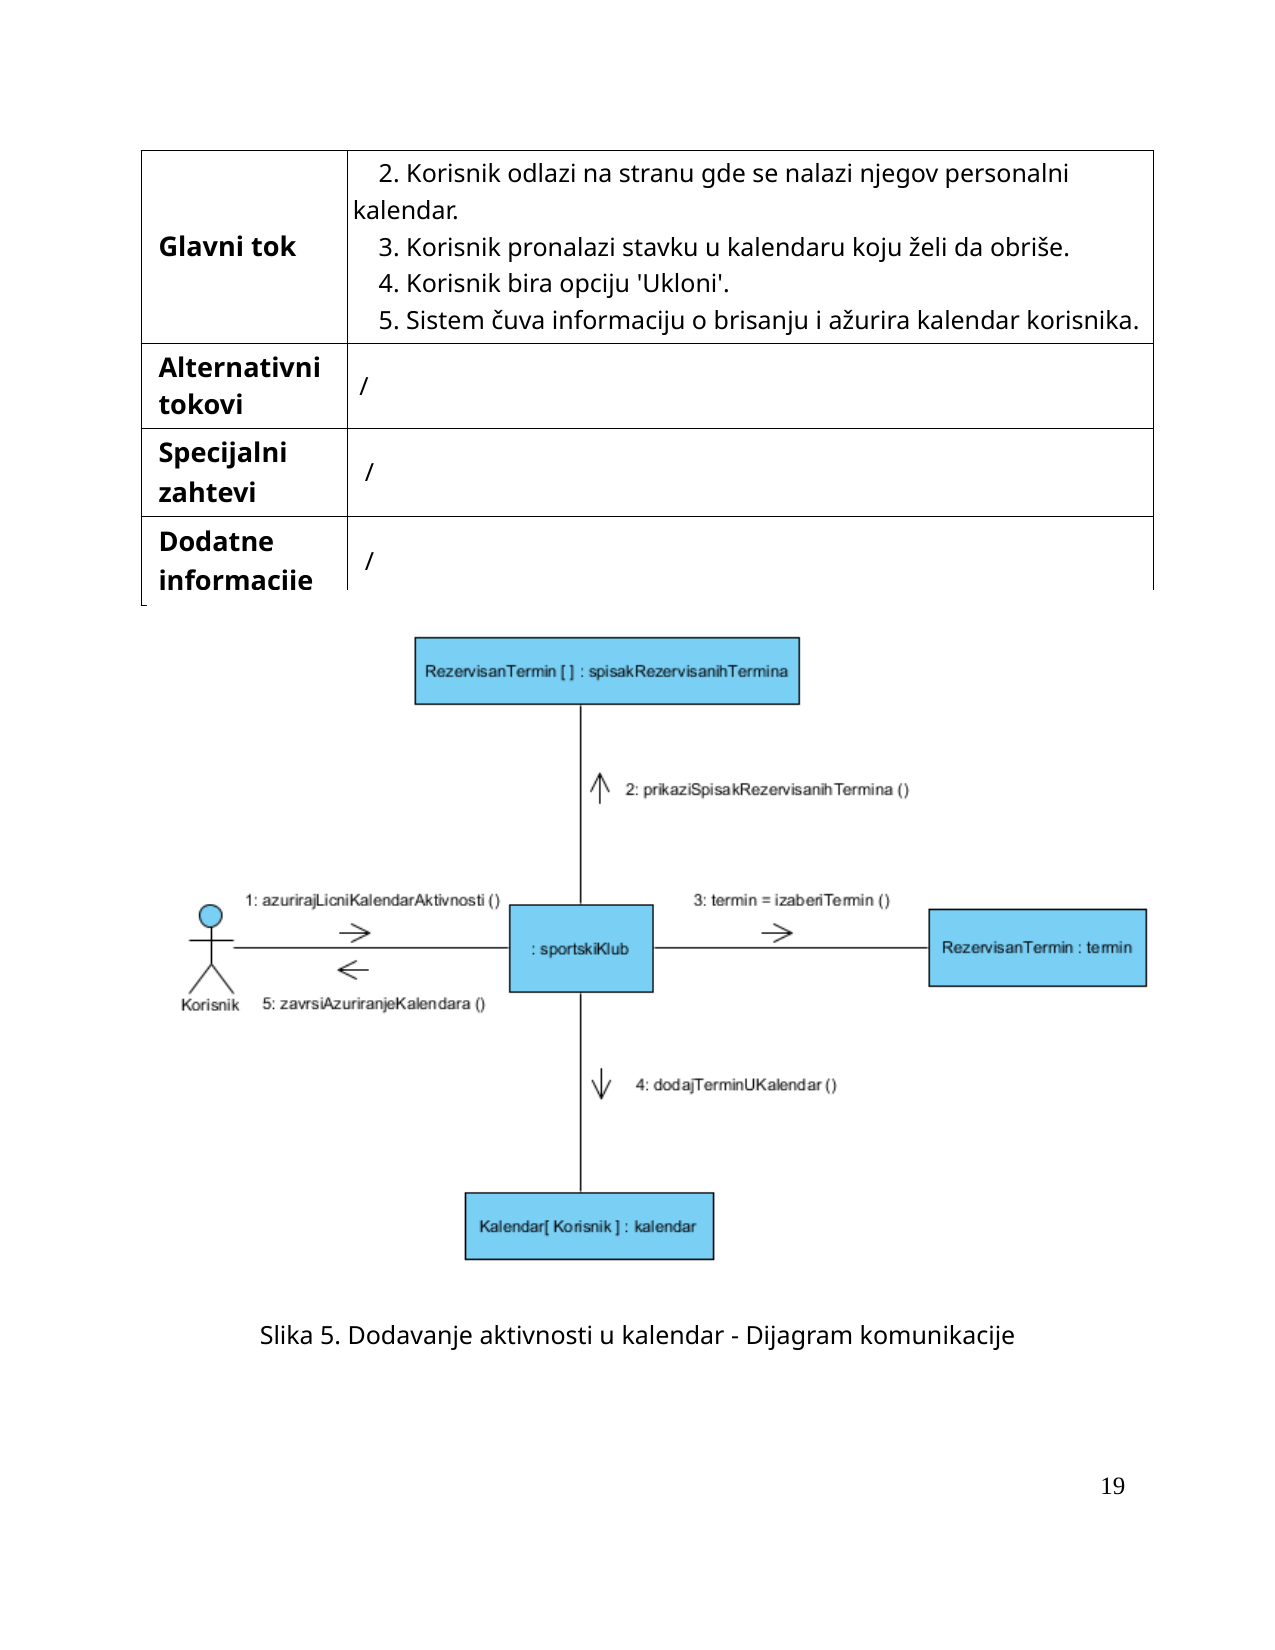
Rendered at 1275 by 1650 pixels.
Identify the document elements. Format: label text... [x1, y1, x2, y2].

table_cell / [348, 344, 1153, 428]
picture [146, 590, 1196, 1315]
table_cell / [348, 429, 1153, 516]
table_cell Specijalni zahtevi [142, 429, 347, 516]
table_cell Alternativni tokovi [142, 344, 347, 428]
text Slika 5. Dodavanje aktivnosti u kalendar - Dijagram komunikacije [150, 1315, 1125, 1352]
table_cell Dodatne informacije [142, 517, 347, 604]
table_cell 2. Korisnik odlazi na stranu gde se nalazi njegov personalni kalendar. 3. Korisnik pronalazi stavku u kalendaru koju želi da obriše. 4. Korisnik bira opciju 'Ukloni'. 5. Sistem čuva informaciju o brisanju i ažurira kalendar korisnika. [348, 151, 1153, 343]
table_cell Glavni tok [142, 151, 347, 343]
table_cell / [348, 517, 1153, 590]
